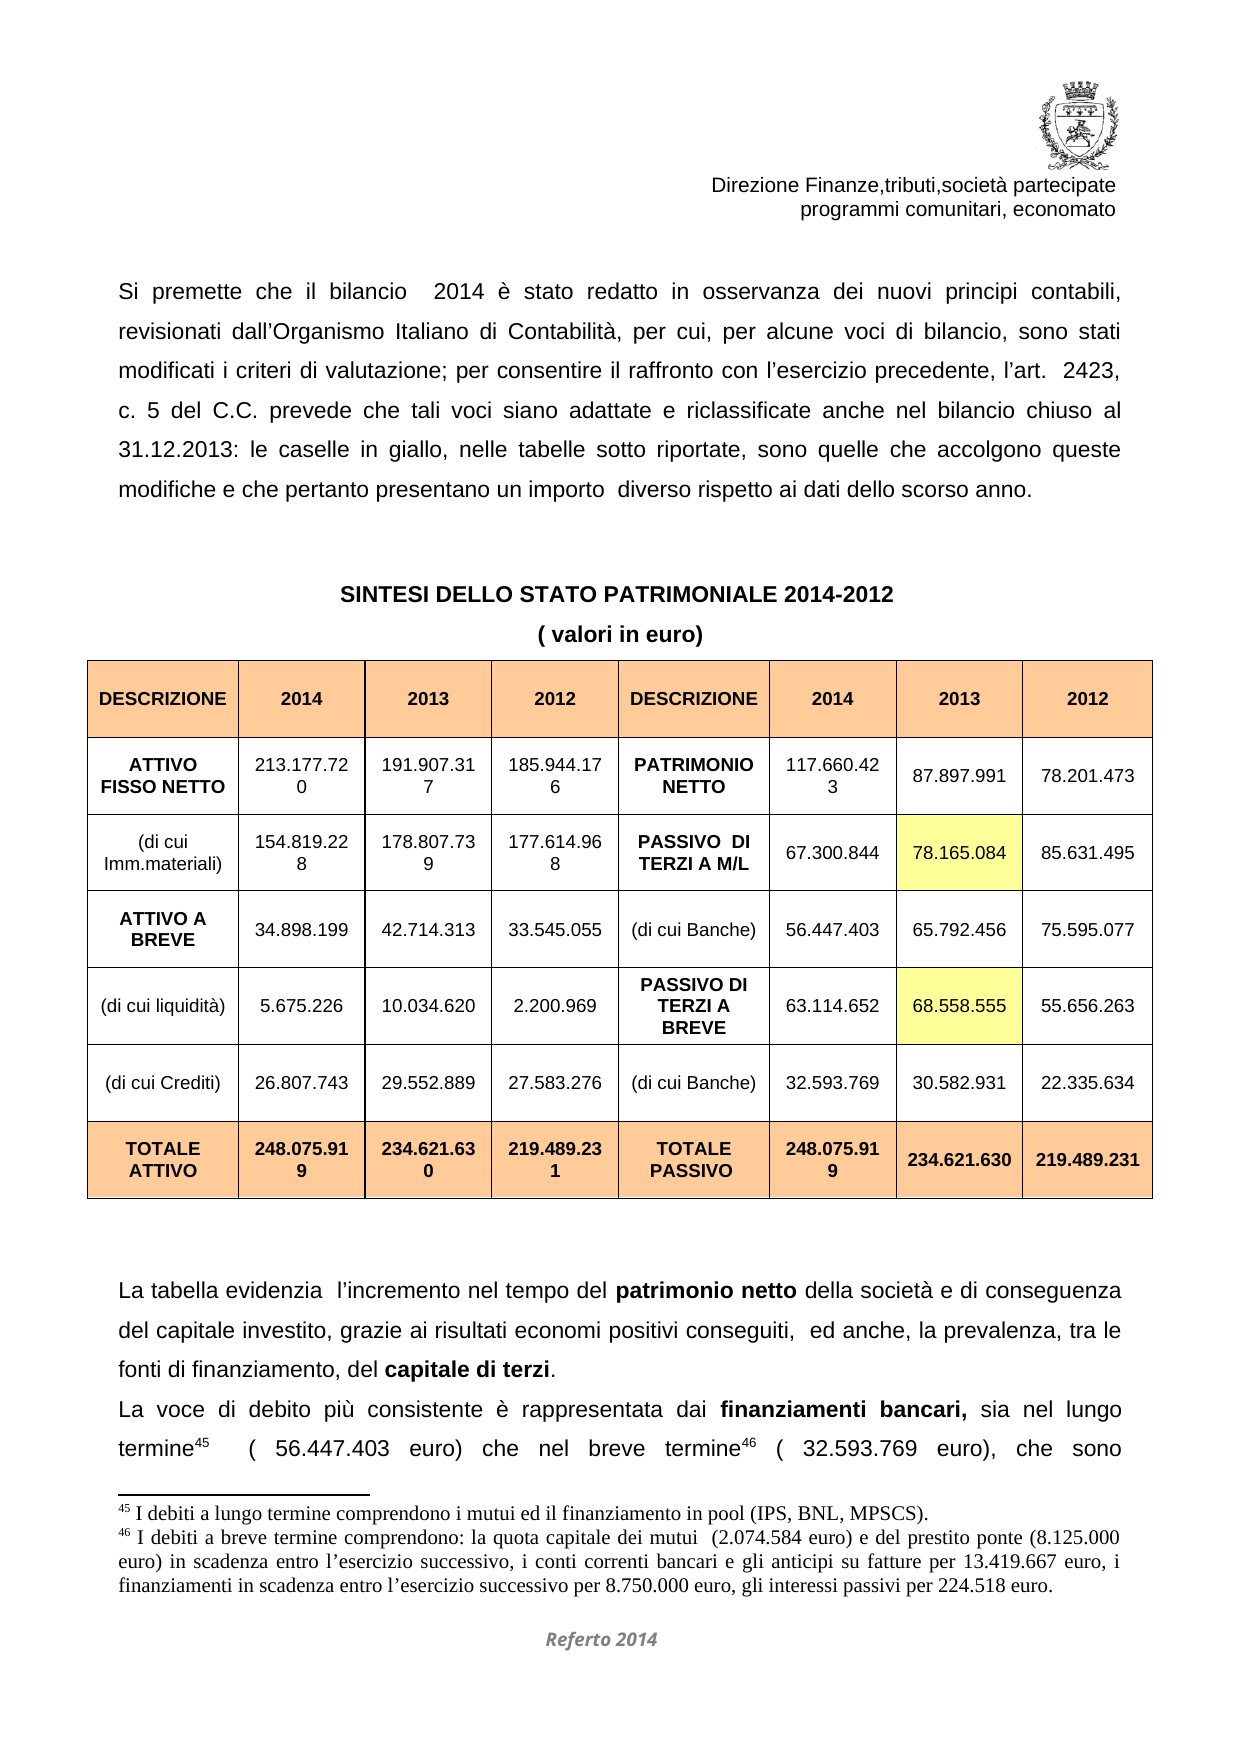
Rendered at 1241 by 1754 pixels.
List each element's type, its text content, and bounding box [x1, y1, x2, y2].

table_cell (di cui Imm.materiali) [88, 815, 238, 890]
text I debiti a lungo termine comprendono i mutui ed il finanziamento in pool (IPS, BNL, MPSCS). [118, 1501, 1122, 1525]
table_header DESCRIZIONE [619, 661, 769, 737]
table_cell 78.201.473 [1023, 738, 1152, 813]
table_cell 55.656.263 [1023, 968, 1152, 1044]
text Si premette che il bilancio 2014 è stato redatto in osservanza dei nuovi principi contabili, revisionati dall’Organismo Italiano di Contabilità, per cui, per alcune voci di bilancio, sono stati modificati i criteri di valutazione; per consentire il raffronto con l’esercizio precedente, l’art. 2423, c. 5 del C.C. prevede che tali voci siano adattate e riclassificate anche nel bilancio chiuso al 31.12.2013: le caselle in giallo, nelle tabelle sotto riportate, sono quelle che accolgono queste modifiche e che pertanto presentano un importo diverso rispetto ai dati dello scorso anno. [118, 278, 1122, 502]
table_cell 10.034.620 [366, 968, 491, 1044]
table_cell ATTIVO FISSO NETTO [88, 738, 238, 813]
table_cell (di cui Banche) [619, 1045, 769, 1121]
table_header 2014 [770, 661, 896, 737]
table_cell 65.792.456 [897, 891, 1022, 967]
text SINTESI DELLO STATO PATRIMONIALE 2014-2012 [118, 581, 1122, 607]
table_cell 234.621.630 [366, 1122, 491, 1197]
table_cell 67.300.844 [770, 815, 896, 890]
table_cell 34.898.199 [239, 891, 364, 967]
table_cell 248.075.919 [239, 1122, 364, 1197]
table_cell 22.335.634 [1023, 1045, 1152, 1121]
table_cell 63.114.652 [770, 968, 896, 1044]
table_cell 177.614.968 [492, 815, 618, 890]
table_cell 2.200.969 [492, 968, 618, 1044]
table_cell 87.897.991 [897, 738, 1022, 813]
table_cell 33.545.055 [492, 891, 618, 967]
table_header 2012 [492, 661, 618, 737]
table_cell 213.177.720 [239, 738, 364, 813]
table_header 2014 [239, 661, 364, 737]
table_cell TOTALE ATTIVO [88, 1122, 238, 1197]
table_cell 234.621.630 [897, 1122, 1022, 1197]
table_header 2013 [897, 661, 1022, 737]
table_cell 32.593.769 [770, 1045, 896, 1121]
table_cell 42.714.313 [366, 891, 491, 967]
table_cell 191.907.317 [366, 738, 491, 813]
table_cell PASSIVO DI TERZI A M/L [619, 815, 769, 890]
picture [1035, 73, 1123, 173]
table_cell 154.819.228 [239, 815, 364, 890]
table_cell (di cui liquidità) [88, 968, 238, 1044]
table_cell PASSIVO DI TERZI A BREVE [619, 968, 769, 1044]
text I debiti a breve termine comprendono: la quota capitale dei mutui (2.074.584 euro) e del prestito ponte (8.125.000 euro) in scadenza entro l’esercizio successivo, i conti correnti bancari e gli anticipi su fatture per 13.419.667 euro, i finanziamenti in scadenza entro l’esercizio successivo per 8.750.000 euro, gli interessi passivi per 224.518 euro. [118, 1525, 1122, 1597]
table_header DESCRIZIONE [88, 661, 238, 737]
table_cell PATRIMONIO NETTO [619, 738, 769, 813]
table_cell 27.583.276 [492, 1045, 618, 1121]
table_header 2013 [366, 661, 491, 737]
table_cell 219.489.231 [492, 1122, 618, 1197]
table_cell 85.631.495 [1023, 815, 1152, 890]
table_cell 117.660.423 [770, 738, 896, 813]
table_cell (di cui Banche) [619, 891, 769, 967]
table_cell 78.165.084 [897, 815, 1022, 890]
text La voce di debito più consistente è rappresentata dai finanziamenti bancari, sia nel lungo termine ( 56.447.403 euro) che nel breve termine ( 32.593.769 euro), che sono [118, 1396, 1122, 1462]
table_cell (di cui Crediti) [88, 1045, 238, 1121]
table_cell 56.447.403 [770, 891, 896, 967]
text ( valori in euro) [118, 621, 1122, 647]
table_cell 178.807.739 [366, 815, 491, 890]
table_cell 5.675.226 [239, 968, 364, 1044]
table_cell 219.489.231 [1023, 1122, 1152, 1197]
table_cell 75.595.077 [1023, 891, 1152, 967]
table_cell 185.944.176 [492, 738, 618, 813]
table_cell TOTALE PASSIVO [619, 1122, 769, 1197]
table_cell 68.558.555 [897, 968, 1022, 1044]
table_cell 248.075.919 [770, 1122, 896, 1197]
table_header 2012 [1023, 661, 1152, 737]
table_cell 30.582.931 [897, 1045, 1022, 1121]
table_cell 26.807.743 [239, 1045, 364, 1121]
table_cell 29.552.889 [366, 1045, 491, 1121]
text La tabella evidenzia l’incremento nel tempo del patrimonio netto della società e di conseguenza del capitale investito, grazie ai risultati economi positivi conseguiti, ed anche, la prevalenza, tra le fonti di finanziamento, del capitale di terzi. [118, 1277, 1122, 1383]
table_cell ATTIVO A BREVE [88, 891, 238, 967]
